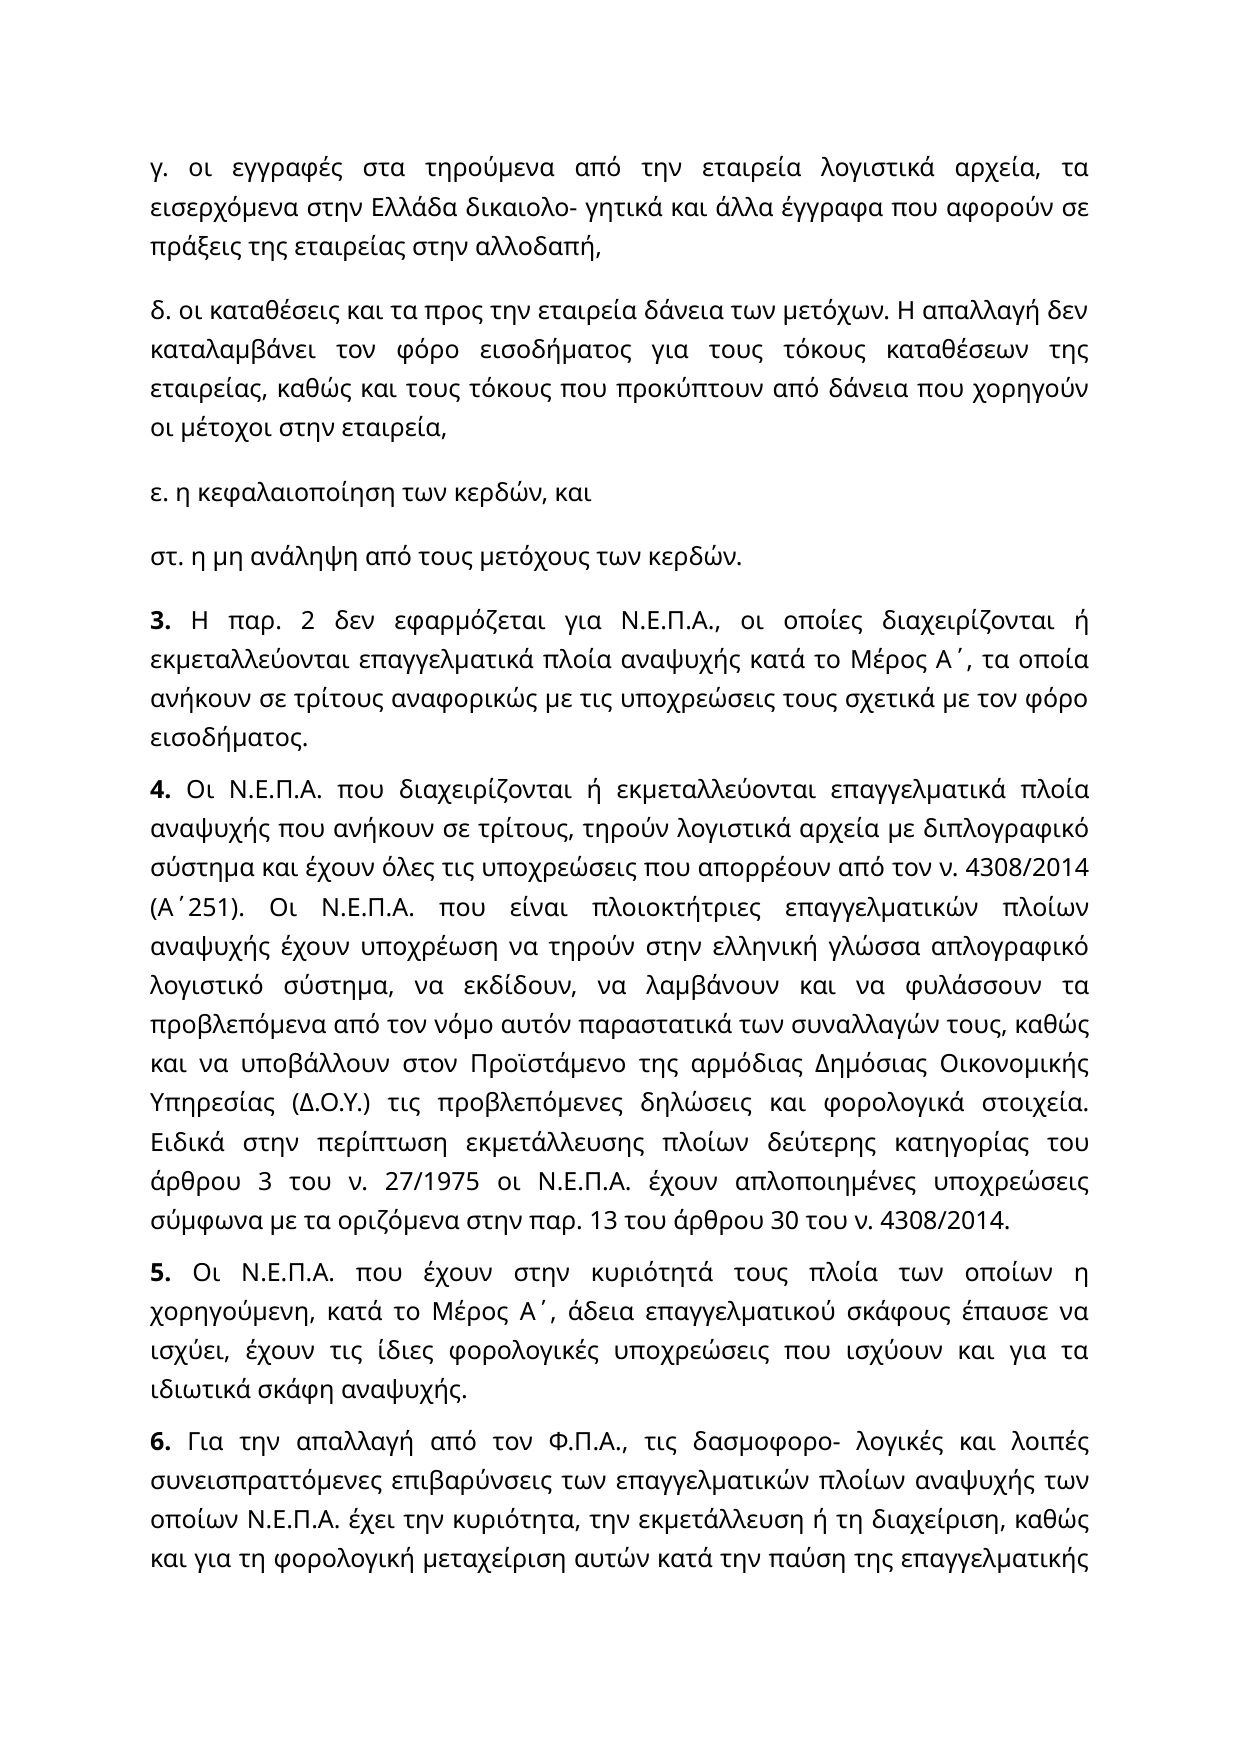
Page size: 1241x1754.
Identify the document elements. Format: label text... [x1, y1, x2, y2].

text ε. η κεφαλαιοποίηση των κερδών, και [150, 474, 1090, 508]
text 6. Για την απαλλαγή από τον Φ.Π.Α., τις δασμοφορο- λογικές και λοιπές συνεισπραττόμενες επιβαρύνσεις των επαγγελματικών πλοίων αναψυχής των οποίων Ν.Ε.Π.Α. έχει την κυριότητα, την εκμετάλλευση ή τη διαχείριση, καθώς και για τη φορολογική μεταχείριση αυτών κατά την παύση της επαγγελματικής [150, 1423, 1090, 1575]
text 4. Οι Ν.Ε.Π.Α. που διαχειρίζονται ή εκμεταλλεύονται επαγγελματικά πλοία αναψυχής που ανήκουν σε τρίτους, τηρούν λογιστικά αρχεία με διπλογραφικό σύστημα και έχουν όλες τις υποχρεώσεις που απορρέουν από τον ν. 4308/2014 (Α΄251). Οι Ν.Ε.Π.Α. που είναι πλοιοκτήτριες επαγγελματικών πλοίων αναψυχής έχουν υποχρέωση να τηρούν στην ελληνική γλώσσα απλογραφικό λογιστικό σύστημα, να εκδίδουν, να λαμβάνουν και να φυλάσσουν τα προβλεπόμενα από τον νόμο αυτόν παραστατικά των συναλλαγών τους, καθώς και να υποβάλλουν στον Προϊστάμενο της αρμόδιας Δημόσιας Οικονομικής Υπηρεσίας (Δ.Ο.Υ.) τις προβλεπόμενες δηλώσεις και φορολογικά στοιχεία. Ειδικά στην περίπτωση εκμετάλλευσης πλοίων δεύτερης κατηγορίας του άρθρου 3 του ν. 27/1975 οι Ν.Ε.Π.Α. έχουν απλοποιημένες υποχρεώσεις σύμφωνα με τα οριζόμενα στην παρ. 13 του άρθρου 30 του ν. 4308/2014. [150, 772, 1090, 1237]
text 5. Οι Ν.Ε.Π.Α. που έχουν στην κυριότητά τους πλοία των οποίων η χορηγούμενη, κατά το Μέρος Α΄, άδεια επαγγελματικού σκάφους έπαυσε να ισχύει, έχουν τις ίδιες φορολογικές υποχρεώσεις που ισχύουν και για τα ιδιωτικά σκάφη αναψυχής. [150, 1254, 1090, 1406]
text στ. η μη ανάληψη από τους μετόχους των κερδών. [150, 538, 1090, 572]
text 3. Η παρ. 2 δεν εφαρμόζεται για Ν.Ε.Π.Α., οι οποίες διαχειρίζονται ή εκμεταλλεύονται επαγγελματικά πλοία αναψυχής κατά το Μέρος Α΄, τα οποία ανήκουν σε τρίτους αναφορικώς με τις υποχρεώσεις τους σχετικά με τον φόρο εισοδήματος. [150, 602, 1090, 754]
text γ. οι εγγραφές στα τηρούμενα από την εταιρεία λογιστικά αρχεία, τα εισερχόμενα στην Ελλάδα δικαιολο- γητικά και άλλα έγγραφα που αφορούν σε πράξεις της εταιρείας στην αλλοδαπή, [150, 150, 1090, 262]
text δ. οι καταθέσεις και τα προς την εταιρεία δάνεια των μετόχων. Η απαλλαγή δεν καταλαμβάνει τον φόρο εισοδήματος για τους τόκους καταθέσεων της εταιρείας, καθώς και τους τόκους που προκύπτουν από δάνεια που χορηγούν οι μέτοχοι στην εταιρεία, [150, 292, 1090, 444]
